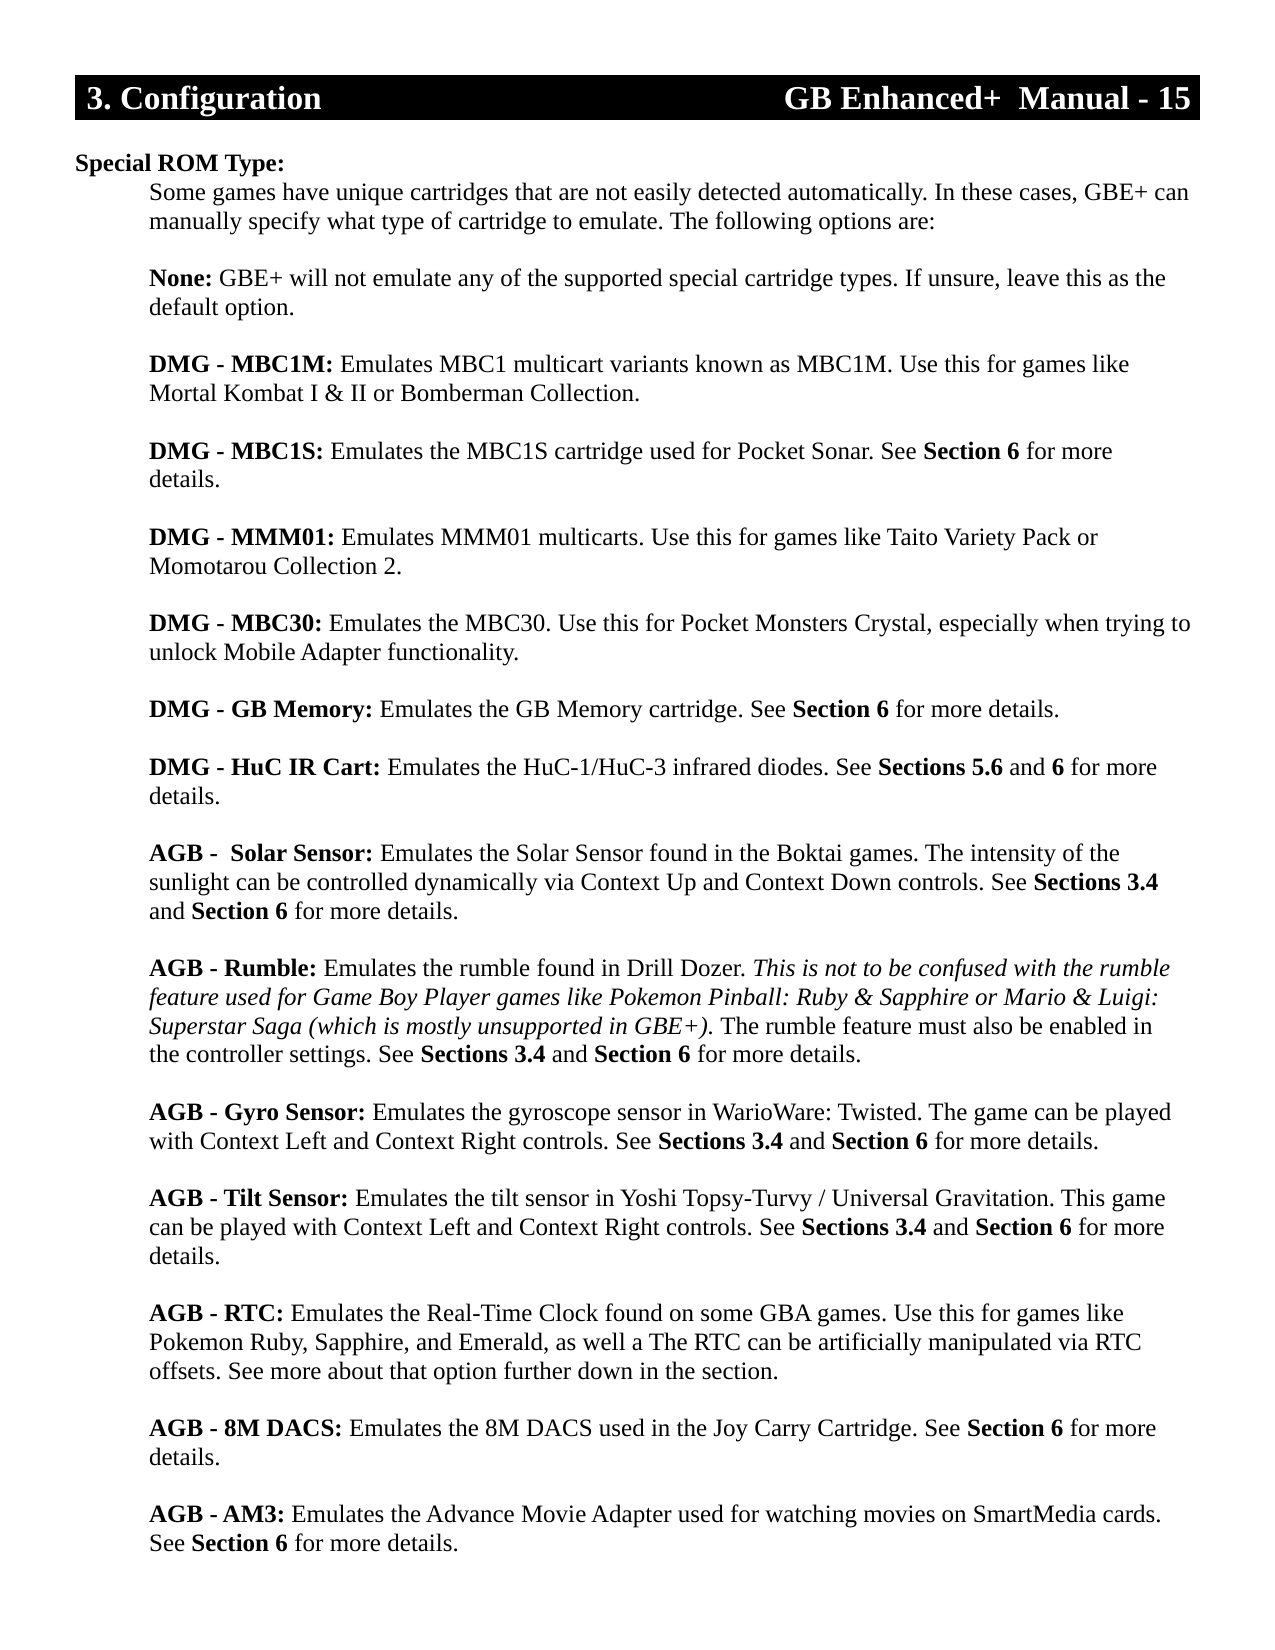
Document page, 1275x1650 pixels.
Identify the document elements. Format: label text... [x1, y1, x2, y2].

text AGB - AM3: Emulates the Advance Movie Adapter used for watching movies on SmartMedia cards. See Section 6 for more details. [75, 1499, 1200, 1557]
text DMG - HuC IR Cart: Emulates the HuC-1/HuC-3 infrared diodes. See Sections 5.6 and 6 for more details. [75, 752, 1200, 809]
text Special ROM Type: [75, 148, 1200, 177]
text Some games have unique cartridges that are not easily detected automatically. In these cases, GBE+ can manually specify what type of cartridge to emulate. The following options are: [75, 177, 1200, 234]
text AGB - 8M DACS: Emulates the 8M DACS used in the Joy Carry Cartridge. See Section 6 for more details. [75, 1413, 1200, 1471]
text DMG - GB Memory: Emulates the GB Memory cartridge. See Section 6 for more details. [75, 694, 1200, 723]
text DMG - MMM01: Emulates MMM01 multicarts. Use this for games like Taito Variety Pack or Momotarou Collection 2. [75, 522, 1200, 579]
text AGB - Rumble: Emulates the rumble found in Drill Dozer. This is not to be confused with the rumble feature used for Game Boy Player games like Pokemon Pinball: Ruby & Sapphire or Mario & Luigi: Superstar Saga (which is mostly unsupported in GBE+). The rumble feature must also be enabled in the controller settings. See Sections 3.4 and Section 6 for more details. [75, 953, 1200, 1068]
text AGB - Solar Sensor: Emulates the Solar Sensor found in the Boktai games. The intensity of the sunlight can be controlled dynamically via Context Up and Context Down controls. See Sections 3.4 and Section 6 for more details. [75, 838, 1200, 924]
text AGB - RTC: Emulates the Real-Time Clock found on some GBA games. Use this for games like Pokemon Ruby, Sapphire, and Emerald, as well a The RTC can be artificially manipulated via RTC offsets. See more about that option further down in the section. [75, 1298, 1200, 1384]
text None: GBE+ will not emulate any of the supported special cartridge types. If unsure, leave this as the default option. [75, 263, 1200, 321]
text 3. Configuration GB Enhanced+ Manual - 15 [75, 75, 1200, 119]
text AGB - Gyro Sensor: Emulates the gyroscope sensor in WarioWare: Twisted. The game can be played with Context Left and Context Right controls. See Sections 3.4 and Section 6 for more details. [75, 1097, 1200, 1154]
text DMG - MBC30: Emulates the MBC30. Use this for Pocket Monsters Crystal, especially when trying to unlock Mobile Adapter functionality. [75, 608, 1200, 666]
text AGB - Tilt Sensor: Emulates the tilt sensor in Yoshi Topsy-Turvy / Universal Gravitation. This game can be played with Context Left and Context Right controls. See Sections 3.4 and Section 6 for more details. [75, 1183, 1200, 1269]
text DMG - MBC1M: Emulates MBC1 multicart variants known as MBC1M. Use this for games like Mortal Kombat I & II or Bomberman Collection. [75, 349, 1200, 407]
text DMG - MBC1S: Emulates the MBC1S cartridge used for Pocket Sonar. See Section 6 for more details. [75, 436, 1200, 493]
